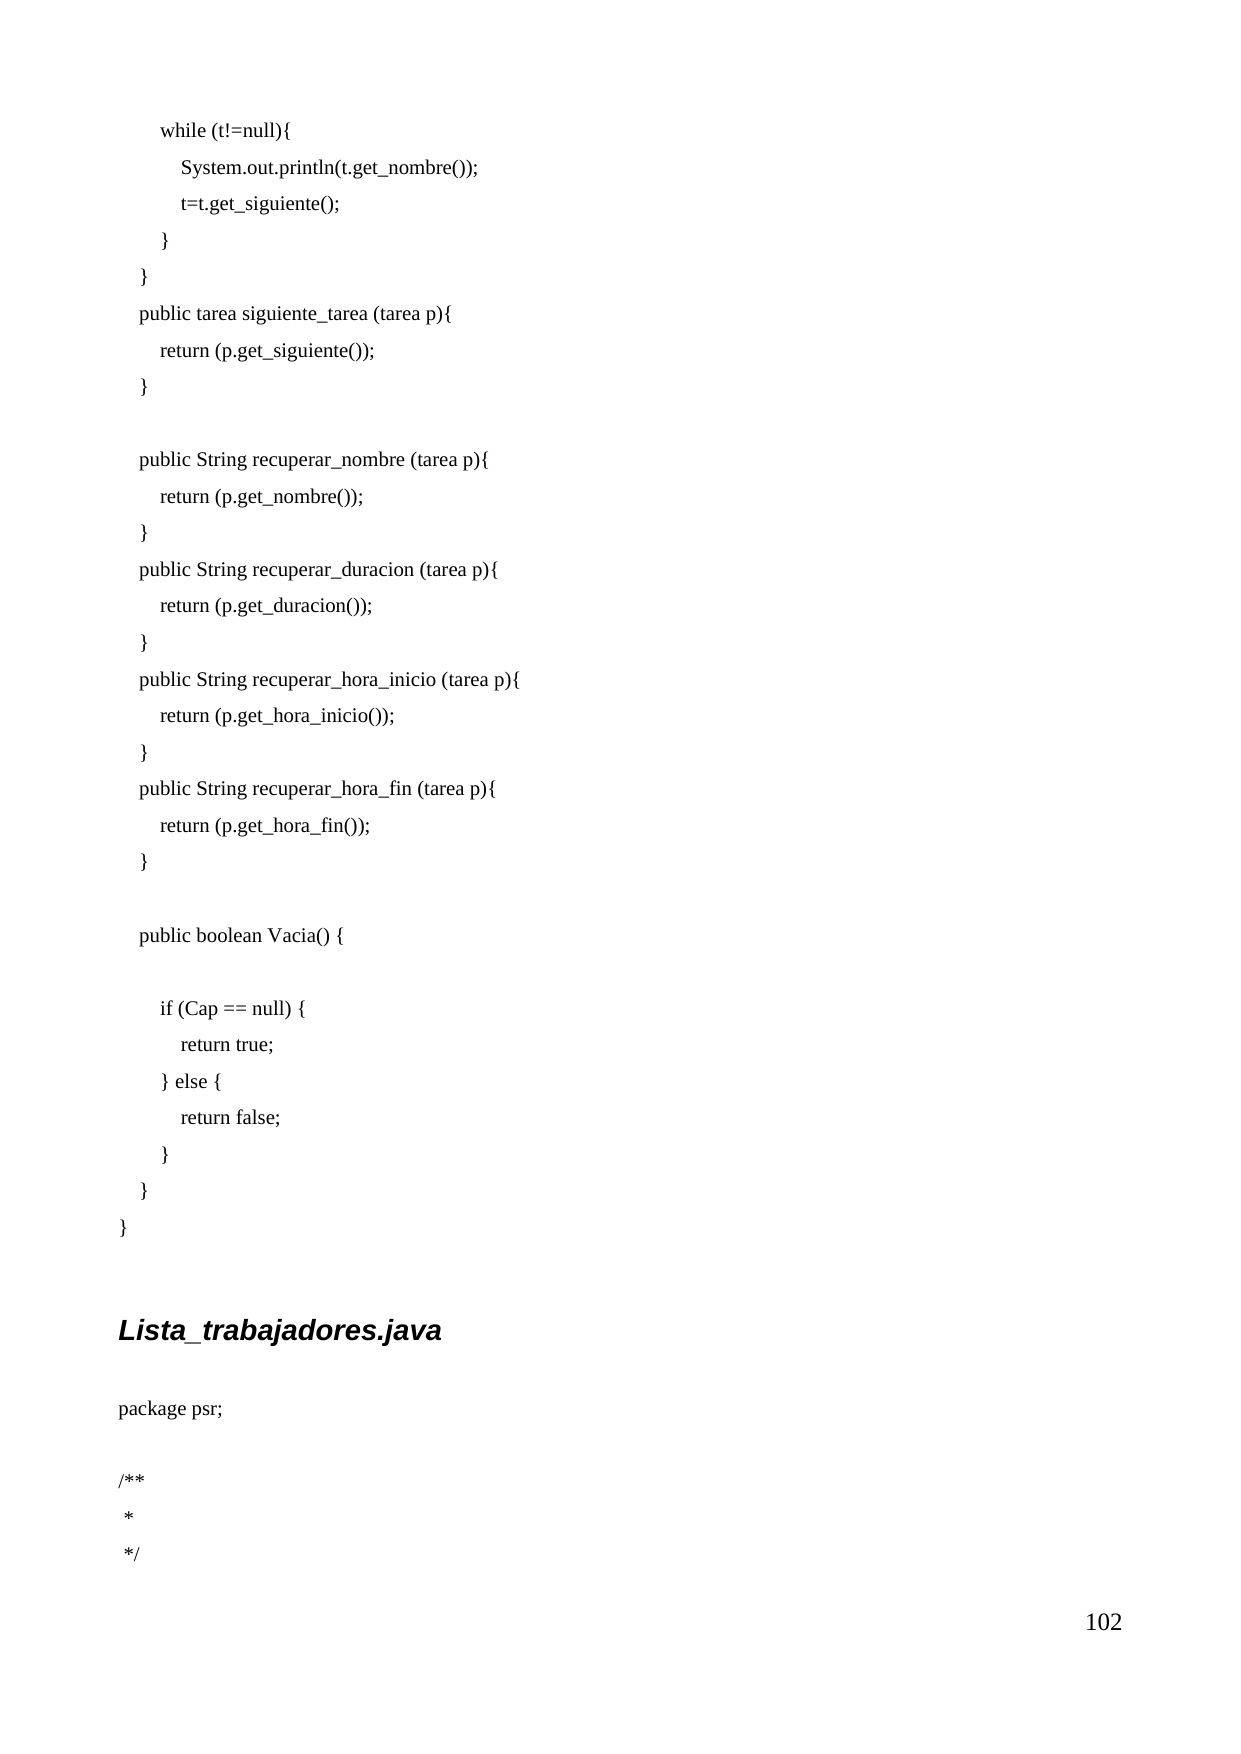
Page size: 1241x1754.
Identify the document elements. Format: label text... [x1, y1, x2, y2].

text public String recuperar_hora_inicio (tarea p){ [118, 667, 1122, 691]
text public tarea siguiente_tarea (tarea p){ [118, 301, 1122, 325]
text public String recuperar_nombre (tarea p){ [118, 447, 1122, 471]
text public String recuperar_duracion (tarea p){ [118, 557, 1122, 581]
text return true; [118, 1032, 1122, 1056]
text return false; [118, 1105, 1122, 1129]
text while (t!=null){ [118, 118, 1122, 142]
text } [118, 740, 1122, 764]
text } [118, 1215, 1122, 1239]
text } [118, 264, 1122, 288]
text return (p.get_siguiente()); [118, 337, 1122, 362]
text /** [118, 1469, 1122, 1493]
text } [118, 1178, 1122, 1202]
subtitle Lista_trabajadores.java [118, 1313, 1122, 1347]
text return (p.get_duracion()); [118, 593, 1122, 617]
text */ [118, 1542, 1122, 1566]
text } [118, 374, 1122, 398]
text return (p.get_hora_fin()); [118, 813, 1122, 837]
text } [118, 1142, 1122, 1166]
text } [118, 630, 1122, 654]
text * [118, 1505, 1122, 1529]
text } [118, 520, 1122, 544]
text public boolean Vacia() { [118, 922, 1122, 947]
text return (p.get_nombre()); [118, 484, 1122, 508]
text return (p.get_hora_inicio()); [118, 703, 1122, 727]
text public String recuperar_hora_fin (tarea p){ [118, 776, 1122, 800]
text } [118, 228, 1122, 252]
text t=t.get_siguiente(); [118, 191, 1122, 215]
text } else { [118, 1069, 1122, 1093]
text System.out.println(t.get_nombre()); [118, 155, 1122, 179]
text if (Cap == null) { [118, 996, 1122, 1020]
text } [118, 849, 1122, 873]
text package psr; [118, 1396, 1122, 1420]
